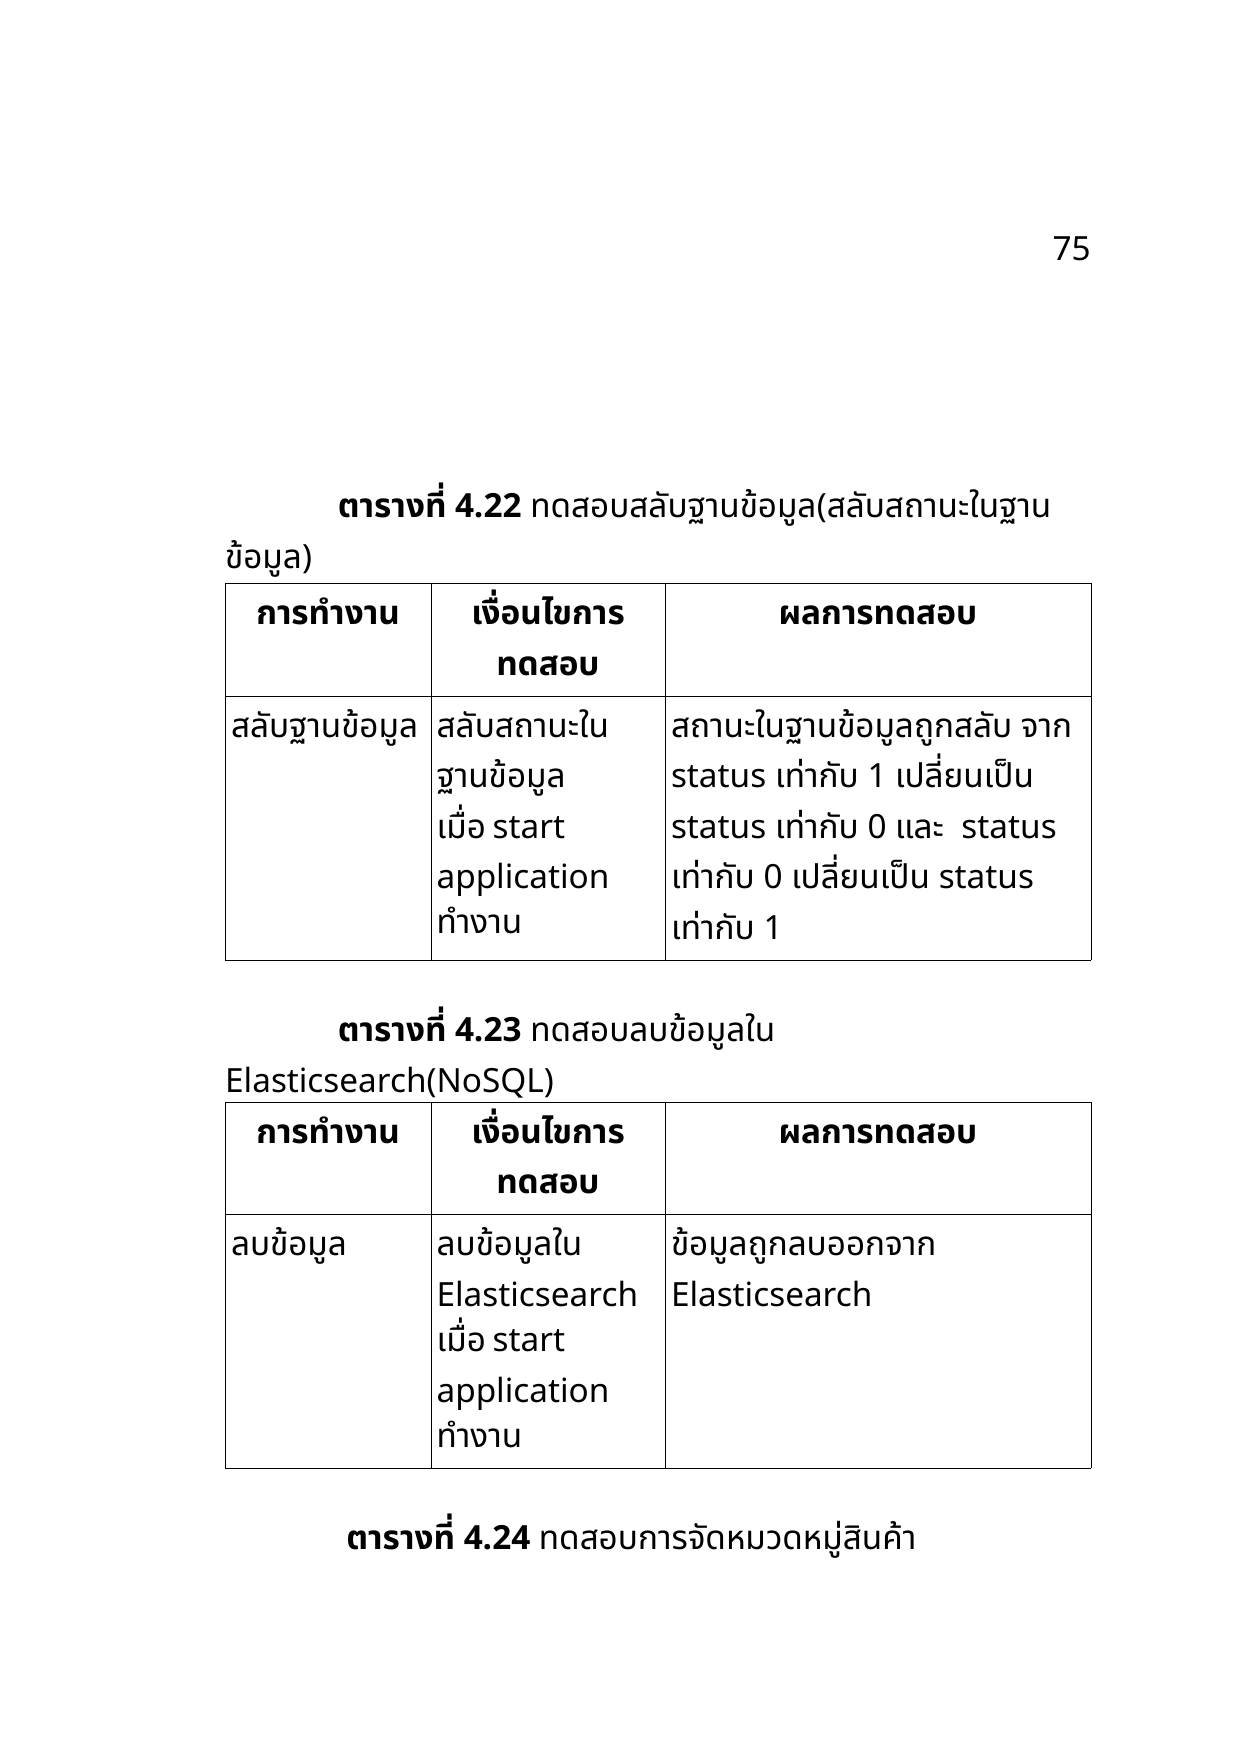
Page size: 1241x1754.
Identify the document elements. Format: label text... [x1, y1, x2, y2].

table_header การทำงาน [226, 584, 431, 696]
table_cell ลบข้อมูลใน Elasticsearch เมื่อstart application ทำงาน [432, 1215, 665, 1468]
text ตารางที่ 4.23 ทดสอบลบข้อมูลใน Elasticsearch(NoSQL) [225, 1006, 1091, 1102]
table_cell ลบข้อมูล [226, 1215, 431, 1468]
table_cell ข้อมูลถูกลบออกจาก Elasticsearch [666, 1215, 1091, 1468]
table_header ผลการทดสอบ [666, 584, 1091, 696]
table_cell สถานะในฐานข้อมูลถูกสลับ จาก status เท่ากับ 1 เปลี่ยนเป็น status เท่ากับ 0 และ status เท่ากับ 0 เปลี่ยนเป็น status เท่ากับ 1 [666, 697, 1091, 960]
table_header เงื่อนไขการทดสอบ [432, 1103, 665, 1214]
table_header ผลการทดสอบ [666, 1103, 1091, 1214]
text ตารางที่ 4.22 ทดสอบสลับฐานข้อมูล(สลับสถานะในฐานข้อมูล) [225, 482, 1091, 583]
table_header การทำงาน [226, 1103, 431, 1214]
text ตารางที่ 4.24 ทดสอบการจัดหมวดหมู่สินค้า [225, 1513, 1091, 1564]
table_cell สลับฐานข้อมูล [226, 697, 431, 960]
table_cell สลับสถานะในฐานข้อมูล เมื่อstart application ทำงาน [432, 697, 665, 960]
table_header เงื่อนไขการทดสอบ [432, 584, 665, 696]
